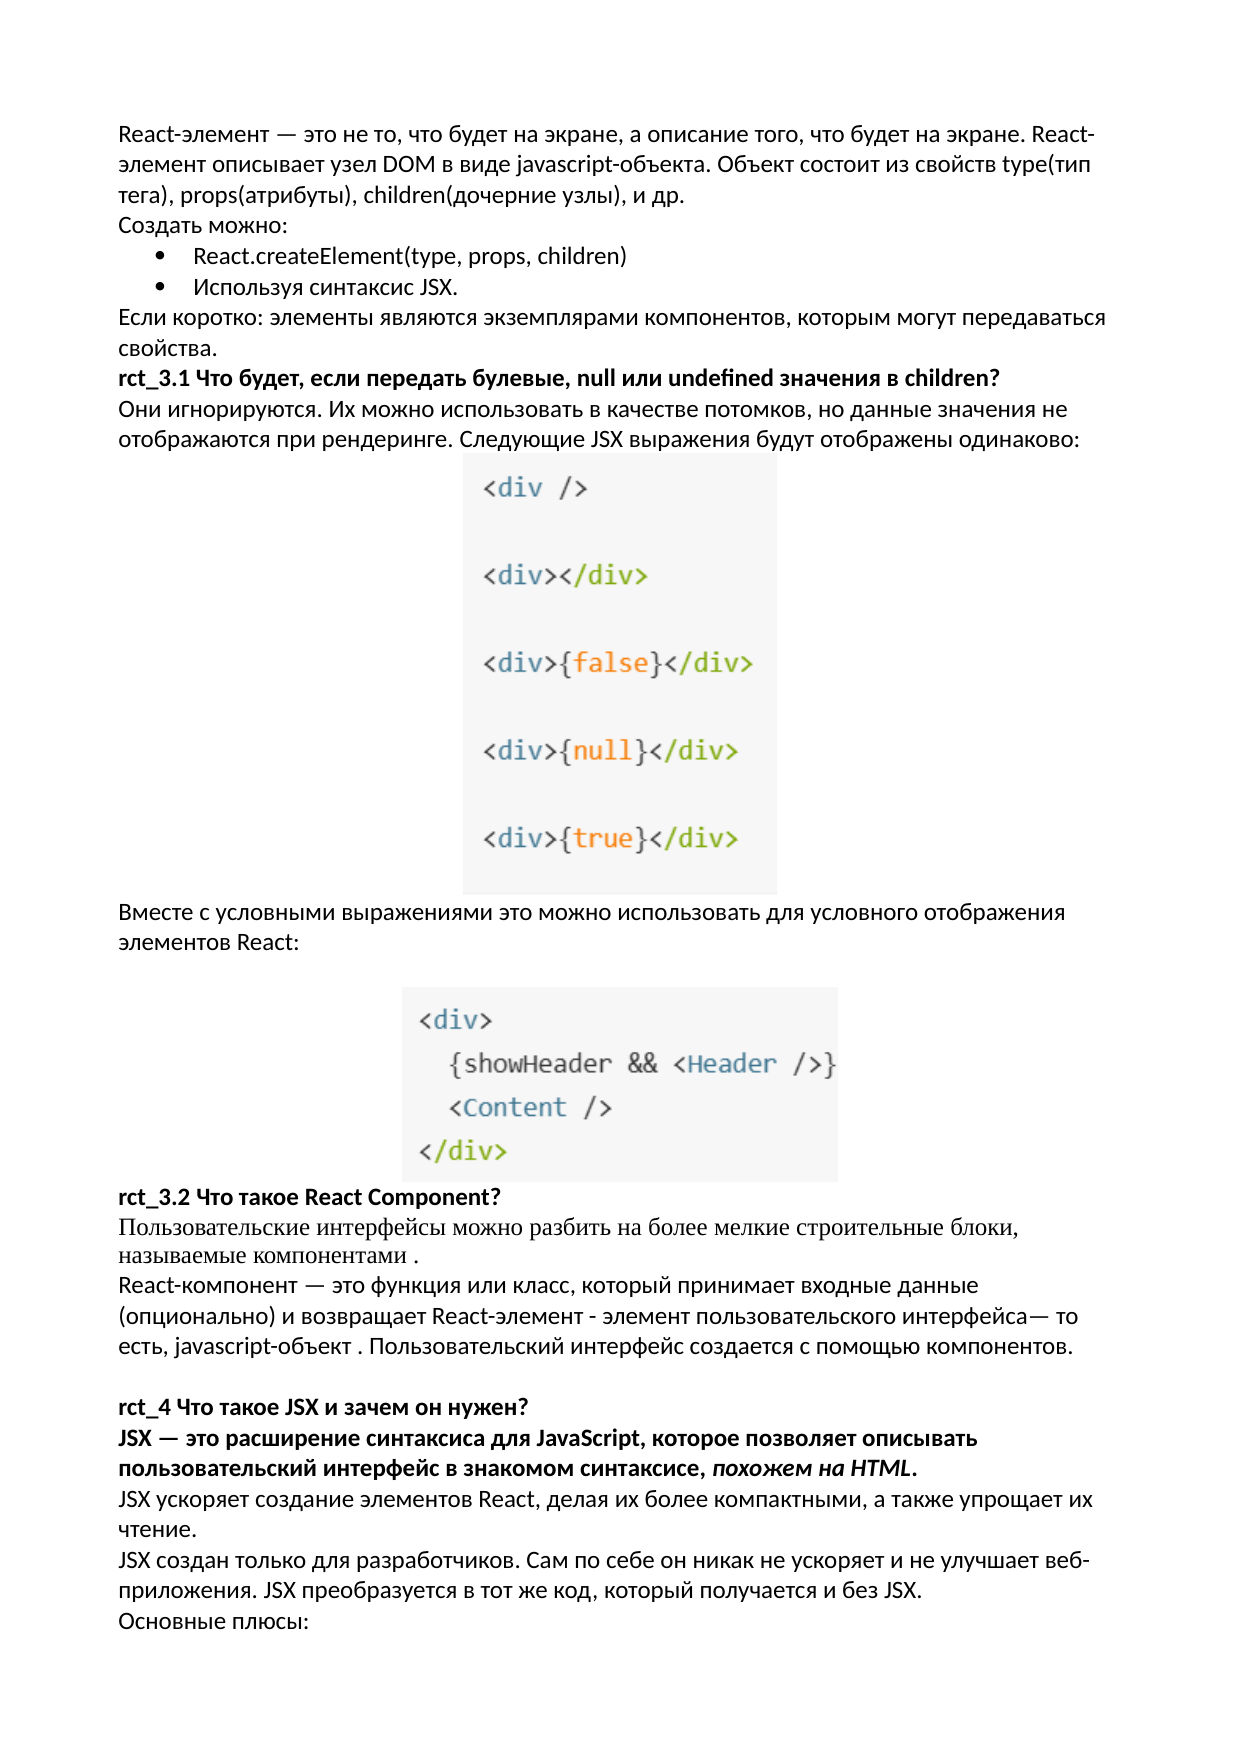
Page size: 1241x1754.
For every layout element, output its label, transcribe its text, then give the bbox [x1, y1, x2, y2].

text rct_4 Что такое JSX и зачем он нужен? [118, 1391, 1122, 1422]
text Вместе с условными выражениями это можно использовать для условного отображения элементов React: [118, 896, 1122, 957]
text Пользовательские интерфейсы можно разбить на более мелкие строительные блоки, называемые компонентами . [118, 1212, 1122, 1269]
text React-компонент — это функция или класс, который принимает входные данные (опционально) и возвращает React-элемент - элемент пользовательского интерфейса— то есть, javascript-объект . Пользовательский интерфейс создается с помощью компонентов. [118, 1269, 1122, 1361]
text Если коротко: элементы являются экземплярами компонентов, которым могут передаваться свойства. [118, 301, 1122, 362]
text Они игнорируются. Их можно использовать в качестве потомков, но данные значения не отображаются при рендеринге. Следующие JSX выражения будут отображены одинаково: [118, 393, 1122, 454]
text React-элемент — это не то, что будет на экране, а описание того, что будет на экране. React-элемент описывает узел DOM в виде javascript-объекта. Объект состоит из свойств type(тип тега), props(атрибуты), children(дочерние узлы), и др. [118, 118, 1122, 210]
text JSX ускоряет создание элементов React, делая их более компактными, а также упрощает их чтение. [118, 1483, 1122, 1544]
text JSX создан только для разработчиков. Сам по себе он никак не ускоряет и не улучшает веб-приложения. JSX преобразуется в тот же код, который получается и без JSX. [118, 1544, 1122, 1605]
list React.createElement(type, props, children) [156, 240, 1122, 271]
text Создать можно: [118, 210, 1122, 240]
text Основные плюсы: [118, 1605, 1122, 1636]
text rct_3.1 Что будет, если передать булевые, null или undefined значения в children? [118, 362, 1122, 393]
list Используя синтаксис JSX. [156, 271, 1122, 301]
text JSX — это расширение синтаксиса для JavaScript, которое позволяет описывать пользовательский интерфейс в знакомом синтаксисе, похожем на HTML. [118, 1422, 1122, 1483]
text rct_3.2 Что такое React Component? [118, 1181, 1122, 1212]
